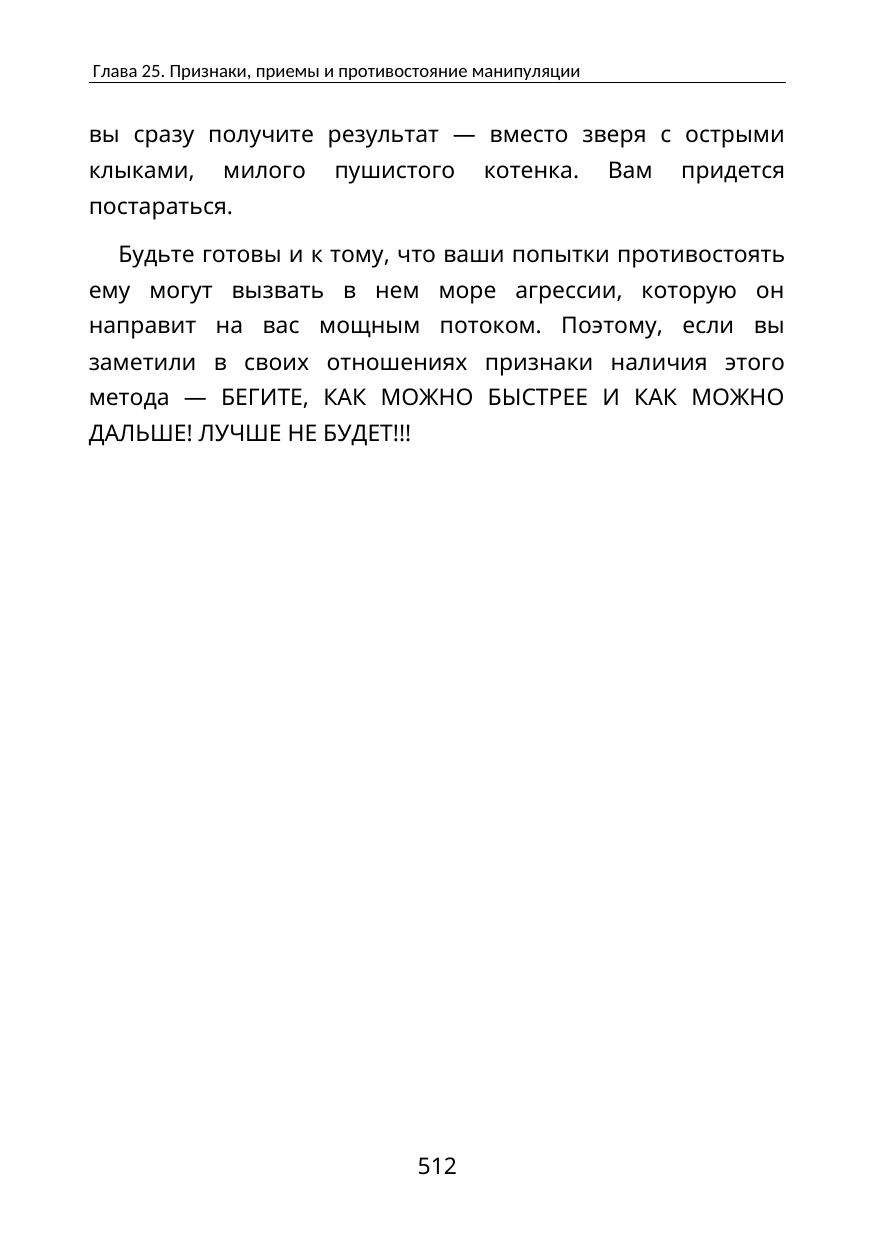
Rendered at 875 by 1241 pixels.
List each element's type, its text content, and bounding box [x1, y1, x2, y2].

text Будьте готовы и к тому, что ваши попытки противостоять ему могут вызвать в нем море агрессии, которую он направит на вас мощным потоком. Поэтому, если вы заметили в своих отношениях признаки наличия этого метода — БЕГИТЕ, КАК МОЖНО БЫСТРЕЕ И КАК МОЖНО ДАЛЬШЕ! ЛУЧШЕ НЕ БУДЕТ!!! [88, 238, 786, 448]
text вы сразу получите результат — вместо зверя с острыми клыками, милого пушистого котенка. Вам придется постараться. [88, 118, 786, 221]
